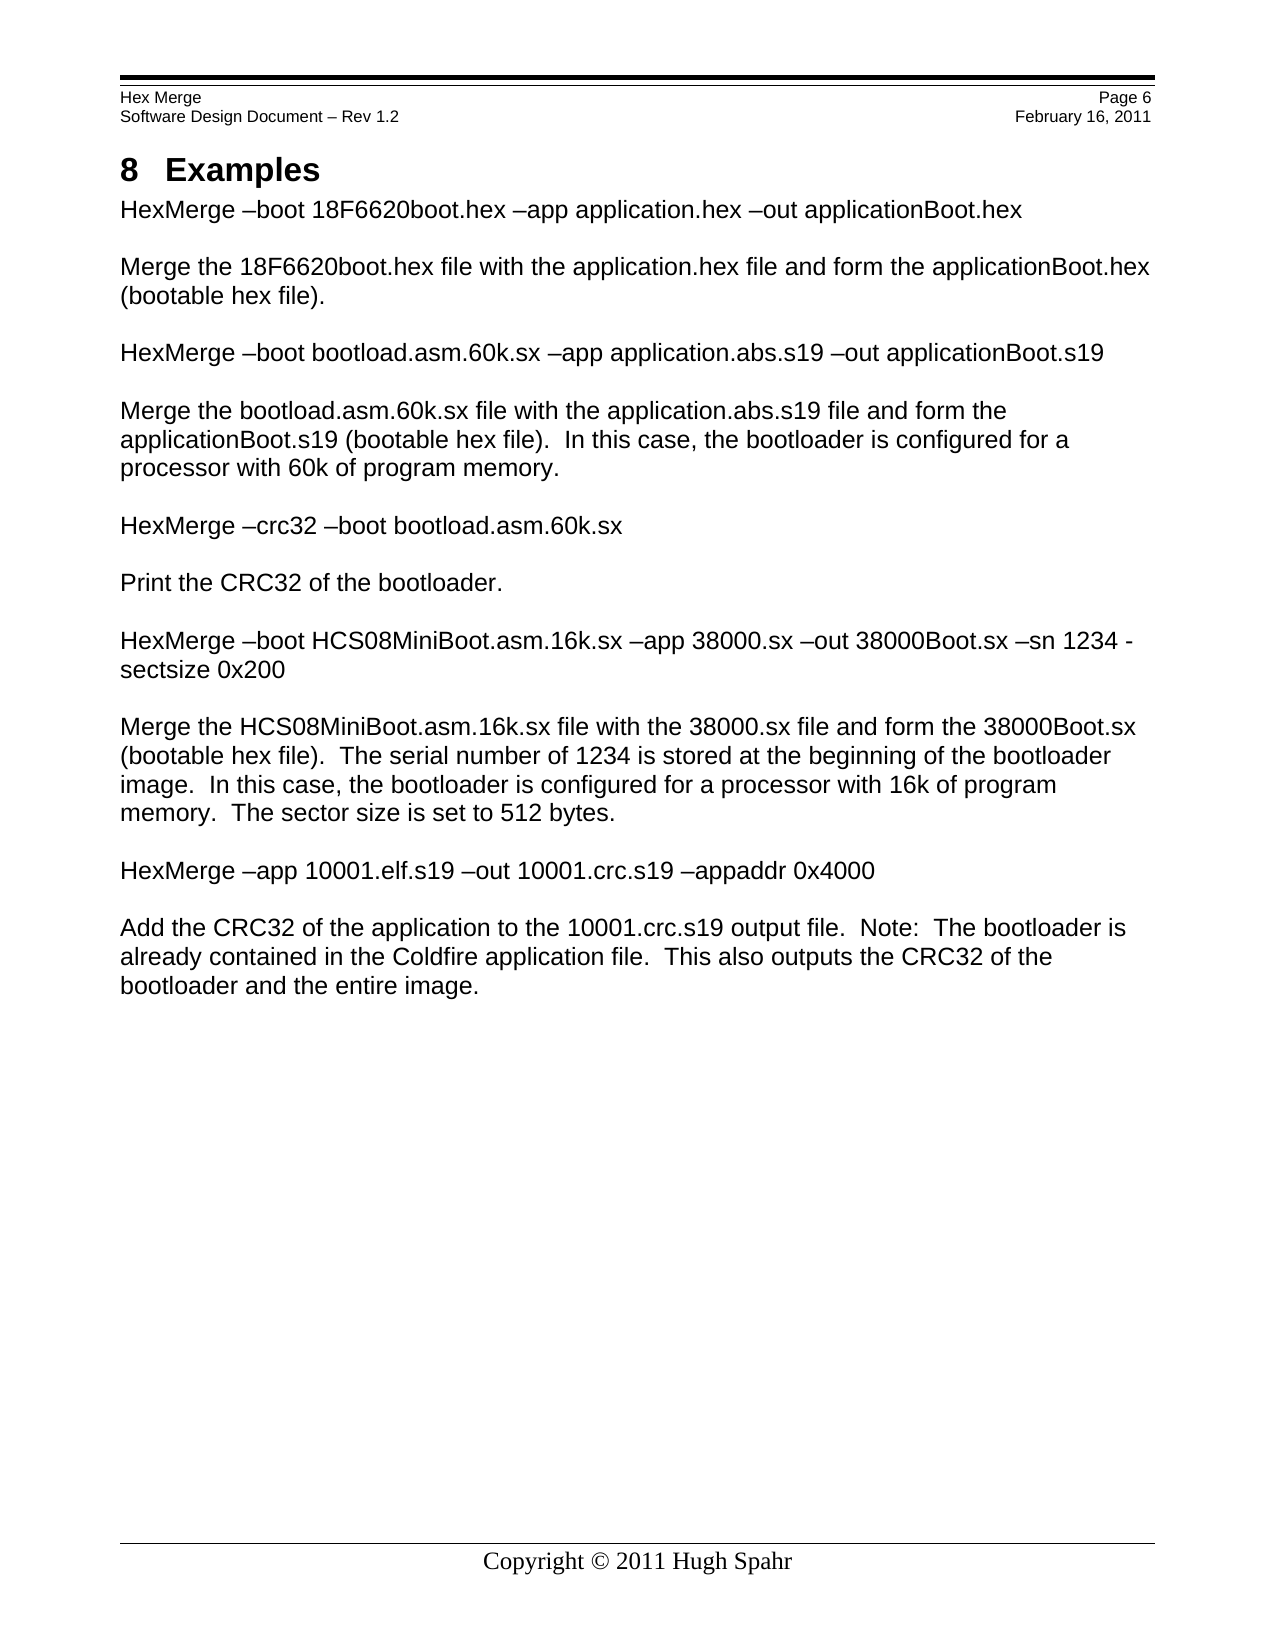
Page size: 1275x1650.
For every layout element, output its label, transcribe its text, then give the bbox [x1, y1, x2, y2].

text HexMerge –boot HCS08MiniBoot.asm.16k.sx –app 38000.sx –out 38000Boot.sx –sn 1234 -sectsize 0x200 [120, 626, 1155, 683]
subtitle Examples [120, 150, 1155, 188]
text HexMerge –boot 18F6620boot.hex –app application.hex –out applicationBoot.hex [120, 195, 1155, 223]
text Add the CRC32 of the application to the 10001.crc.s19 output file. Note: The bootloader is already contained in the Coldfire application file. This also outputs the CRC32 of the bootloader and the entire image. [120, 913, 1155, 1000]
text Merge the bootload.asm.60k.sx file with the application.abs.s19 file and form the applicationBoot.s19 (bootable hex file). In this case, the bootloader is configured for a processor with 60k of program memory. [120, 396, 1155, 482]
text Print the CRC32 of the bootloader. [120, 568, 1155, 597]
text HexMerge –app 10001.elf.s19 –out 10001.crc.s19 –appaddr 0x4000 [120, 856, 1155, 885]
text Merge the HCS08MiniBoot.asm.16k.sx file with the 38000.sx file and form the 38000Boot.sx (bootable hex file). The serial number of 1234 is stored at the beginning of the bootloader image. In this case, the bootloader is configured for a processor with 16k of program memory. The sector size is set to 512 bytes. [120, 712, 1155, 827]
text Merge the 18F6620boot.hex file with the application.hex file and form the applicationBoot.hex (bootable hex file). [120, 252, 1155, 310]
text HexMerge –crc32 –boot bootload.asm.60k.sx [120, 511, 1155, 540]
text HexMerge –boot bootload.asm.60k.sx –app application.abs.s19 –out applicationBoot.s19 [120, 338, 1155, 367]
